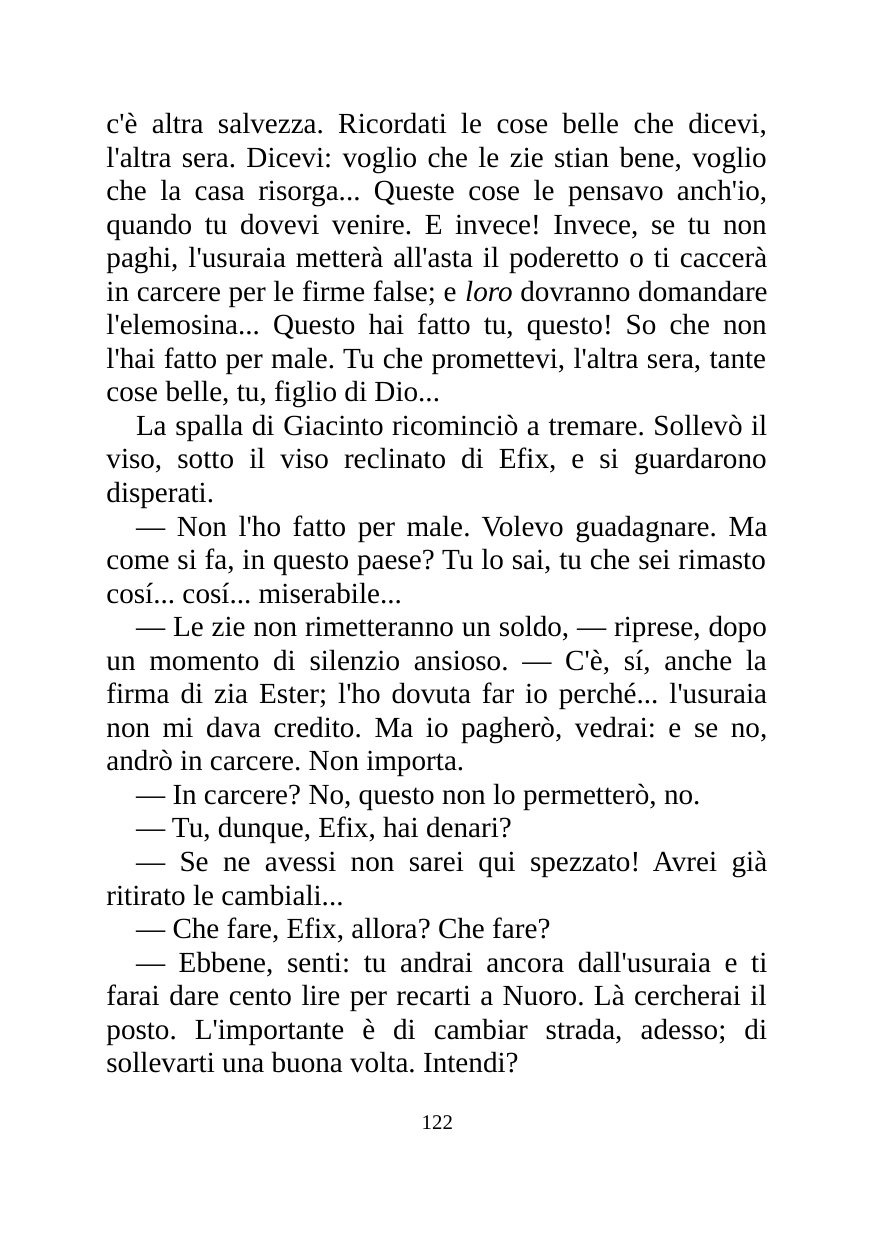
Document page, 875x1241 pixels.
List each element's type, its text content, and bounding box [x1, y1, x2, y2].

text — Ebbene, senti: tu andrai ancora dall'usuraia e ti farai dare cento lire per recarti a Nuoro. Là cercherai il posto. L'importante è di cambiar strada, adesso; di sollevarti una buona volta. Intendi? [106, 945, 768, 1079]
text — Tu, dunque, Efix, hai denari? [106, 811, 768, 844]
text — Se ne avessi non sarei qui spezzato! Avrei già ritirato le cambiali... [106, 844, 768, 911]
text — Non l'ho fatto per male. Volevo guadagnare. Ma come si fa, in questo paese? Tu lo sai, tu che sei rimasto cosí... cosí... miserabile... [106, 509, 768, 609]
text — Che fare, Efix, allora? Che fare? [106, 911, 768, 945]
text — Le zie non rimetteranno un soldo, — riprese, dopo un momento di silenzio ansioso. — C'è, sí, anche la firma di zia Ester; l'ho dovuta far io perché... l'usuraia non mi dava credito. Ma io pagherò, vedrai: e se no, andrò in carcere. Non importa. [106, 609, 768, 777]
text La spalla di Giacinto ricominciò a tremare. Sollevò il viso, sotto il viso reclinato di Efix, e si guardarono disperati. [106, 408, 768, 509]
text c'è altra salvezza. Ricordati le cose belle che dicevi, l'altra sera. Dicevi: voglio che le zie stian bene, voglio che la casa risorga... Queste cose le pensavo anch'io, quando tu dovevi venire. E invece! Invece, se tu non paghi, l'usuraia metterà all'asta il poderetto o ti caccerà in carcere per le firme false; e loro dovranno domandare l'elemosina... Questo hai fatto tu, questo! So che non l'hai fatto per male. Tu che promettevi, l'altra sera, tante cose belle, tu, figlio di Dio... [106, 106, 768, 408]
text — In carcere? No, questo non lo permetterò, no. [106, 777, 768, 811]
